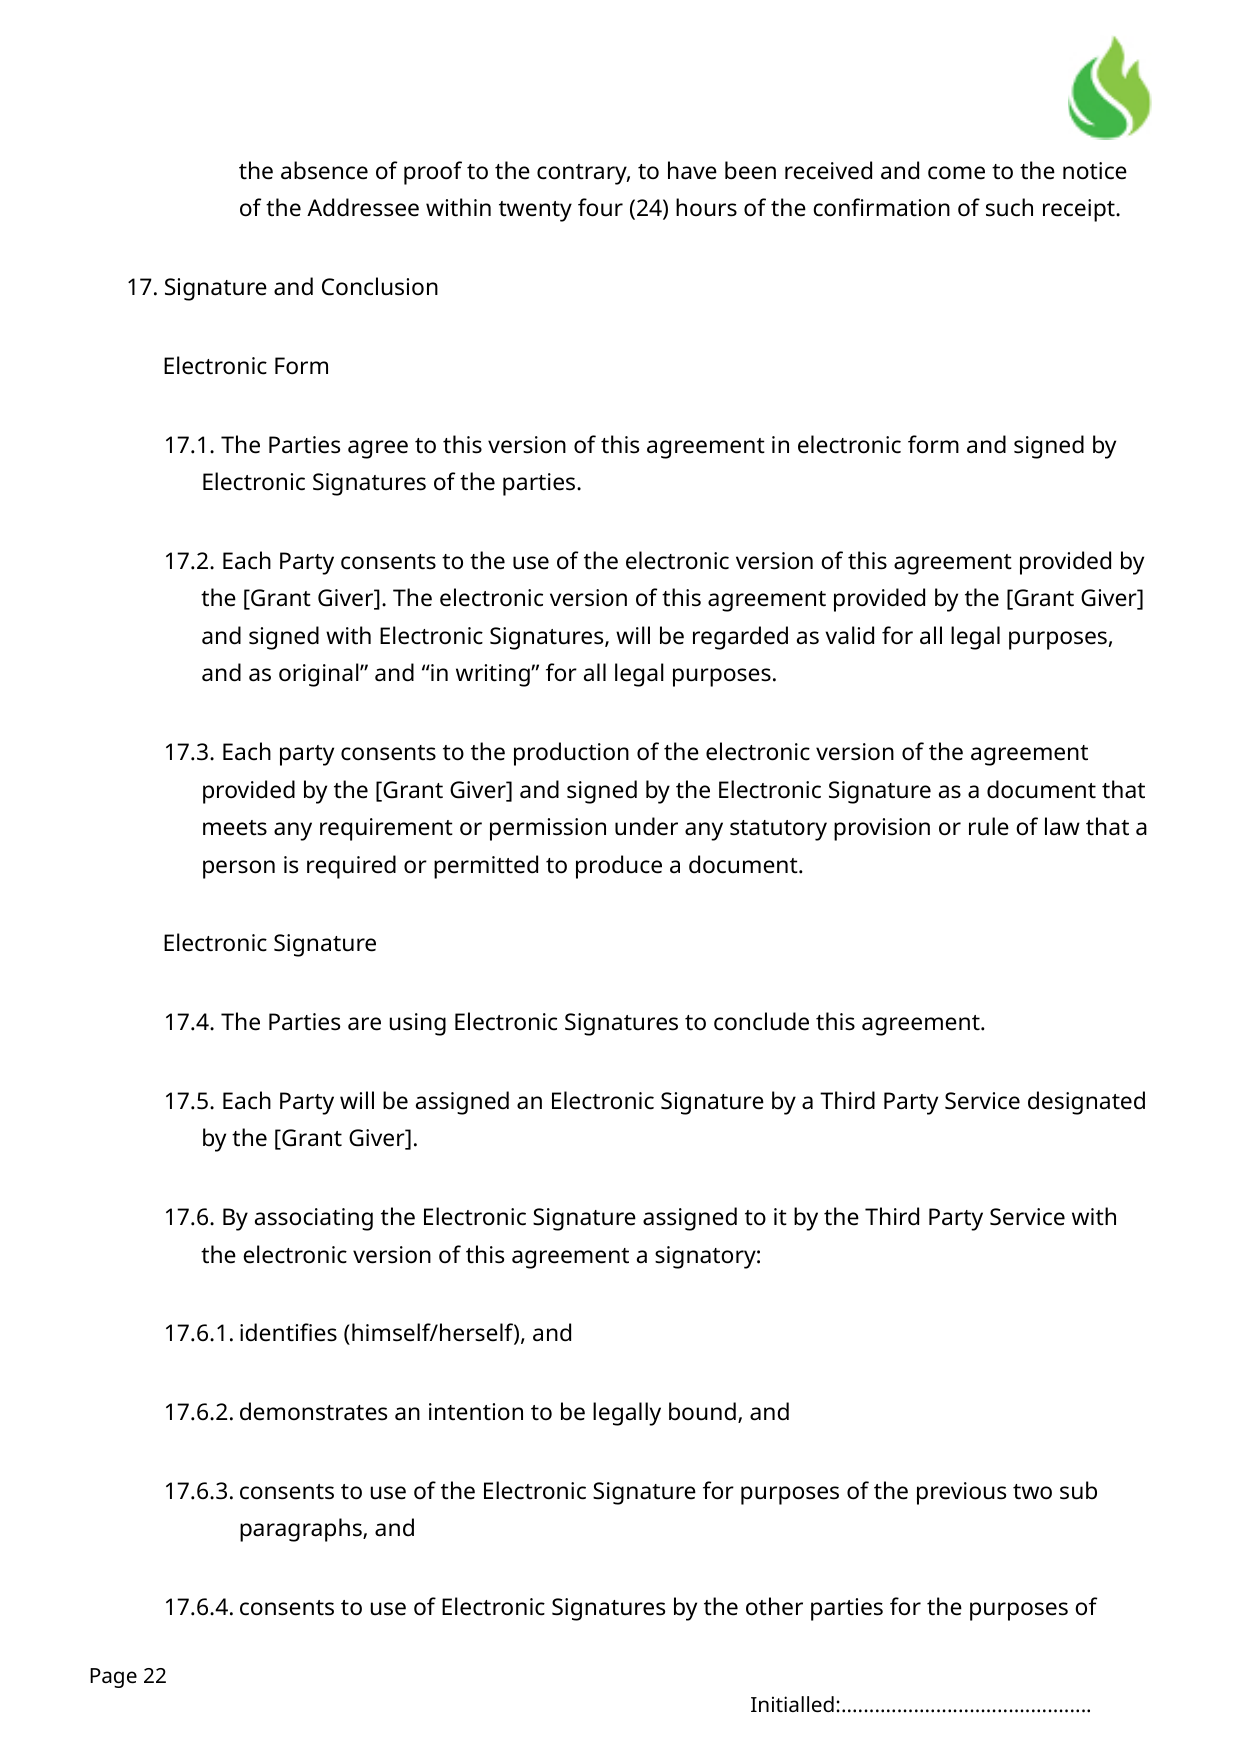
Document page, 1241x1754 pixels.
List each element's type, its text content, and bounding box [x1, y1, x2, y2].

subtitle The Parties are using Electronic Signatures to conclude this agreement. [163, 1006, 1152, 1037]
subtitle identifies (himself/herself), and [163, 1317, 1152, 1348]
subtitle By associating the Electronic Signature assigned to it by the Third Party Service with the electronic version of this agreement a signatory: [163, 1201, 1152, 1270]
subtitle Each Party will be assigned an Electronic Signature by a Third Party Service designated by the [Grant Giver]. [163, 1085, 1152, 1153]
subtitle Each Party consents to the use of the electronic version of this agreement provided by the [Grant Giver]. The electronic version of this agreement provided by the [Grant Giver] and signed with Electronic Signatures, will be regarded as valid for all legal purposes, and as original” and “in writing” for all legal purposes. [163, 545, 1152, 688]
subtitle Electronic Form [162, 350, 1152, 381]
subtitle Electronic Signature [162, 927, 1152, 958]
subtitle Each party consents to the production of the electronic version of the agreement provided by the [Grant Giver] and signed by the Electronic Signature as a document that meets any requirement or permission under any statutory provision or rule of law that a person is required or permitted to produce a document. [163, 736, 1152, 880]
picture [1089, 35, 1152, 114]
subtitle consents to use of the Electronic Signature for purposes of the previous two sub paragraphs, and [163, 1475, 1152, 1543]
subtitle demonstrates an intention to be legally bound, and [163, 1396, 1152, 1427]
subtitle The Parties agree to this version of this agreement in electronic form and signed by Electronic Signatures of the parties. [163, 428, 1152, 497]
subtitle Signature and Conclusion [126, 271, 1152, 302]
subtitle the absence of proof to the contrary, to have been received and come to the notice of the Addressee within twenty four (24) hours of the confirmation of such receipt. [163, 155, 1152, 223]
subtitle consents to use of Electronic Signatures by the other parties for the purposes of [163, 1591, 1152, 1622]
